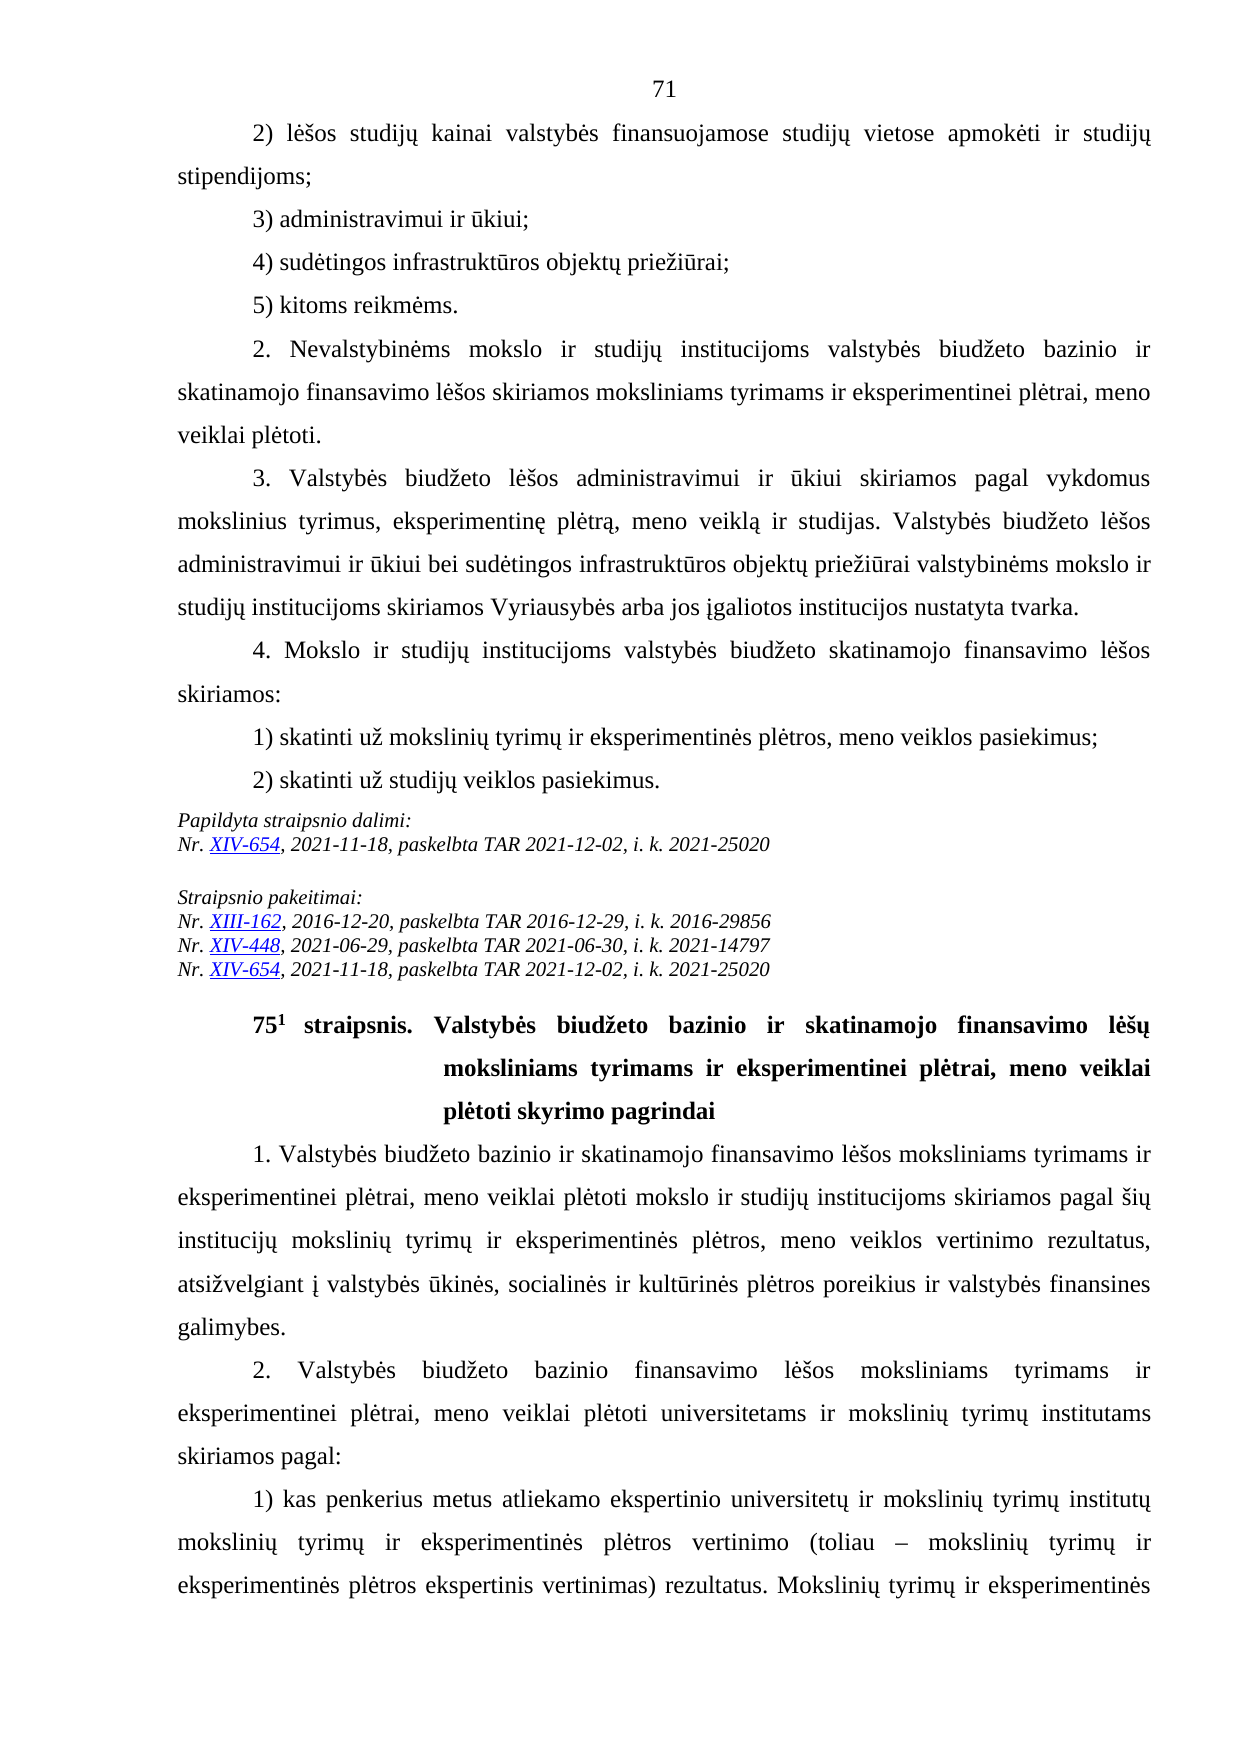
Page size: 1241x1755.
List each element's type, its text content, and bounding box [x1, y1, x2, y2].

text Nr. XIV-448, 2021-06-29, paskelbta TAR 2021-06-30, i. k. 2021-14797 [177, 933, 1152, 957]
text 1) kas penkerius metus atliekamo ekspertinio universitetų ir mokslinių tyrimų institutų mokslinių tyrimų ir eksperimentinės plėtros vertinimo (toliau – mokslinių tyrimų ir eksperimentinės plėtros ekspertinis vertinimas) rezultatus. Mokslinių tyrimų ir eksperimentinės [177, 1484, 1152, 1599]
text 2) skatinti už studijų veiklos pasiekimus. [177, 765, 1152, 794]
text 2. Nevalstybinėms mokslo ir studijų institucijoms valstybės biudžeto bazinio ir skatinamojo finansavimo lėšos skiriamos moksliniams tyrimams ir eksperimentinei plėtrai, meno veiklai plėtoti. [177, 334, 1152, 449]
text 1. Valstybės biudžeto bazinio ir skatinamojo finansavimo lėšos moksliniams tyrimams ir eksperimentinei plėtrai, meno veiklai plėtoti mokslo ir studijų institucijoms skiriamos pagal šių institucijų mokslinių tyrimų ir eksperimentinės plėtros, meno veiklos vertinimo rezultatus, atsižvelgiant į valstybės ūkinės, socialinės ir kultūrinės plėtros poreikius ir valstybės finansines galimybes. [177, 1139, 1152, 1341]
text 4) sudėtingos infrastruktūros objektų priežiūrai; [177, 247, 1152, 276]
text Papildyta straipsnio dalimi: [177, 808, 1152, 832]
text 5) kitoms reikmėms. [177, 291, 1152, 319]
text 4. Mokslo ir studijų institucijoms valstybės biudžeto skatinamojo finansavimo lėšos skiriamos: [177, 636, 1152, 707]
text Nr. XIV-654, 2021-11-18, paskelbta TAR 2021-12-02, i. k. 2021-25020 [177, 832, 1152, 856]
text 2) lėšos studijų kainai valstybės finansuojamose studijų vietose apmokėti ir studijų stipendijoms; [177, 118, 1152, 190]
text 3. Valstybės biudžeto lėšos administravimui ir ūkiui skiriamos pagal vykdomus mokslinius tyrimus, eksperimentinę plėtrą, meno veiklą ir studijas. Valstybės biudžeto lėšos administravimui ir ūkiui bei sudėtingos infrastruktūros objektų priežiūrai valstybinėms mokslo ir studijų institucijoms skiriamos Vyriausybės arba jos įgaliotos institucijos nustatyta tvarka. [177, 463, 1152, 621]
text 2. Valstybės biudžeto bazinio finansavimo lėšos moksliniams tyrimams ir eksperimentinei plėtrai, meno veiklai plėtoti universitetams ir mokslinių tyrimų institutams skiriamos pagal: [177, 1355, 1152, 1470]
text 3) administravimui ir ūkiui; [177, 204, 1152, 233]
text Nr. XIII-162, 2016-12-20, paskelbta TAR 2016-12-29, i. k. 2016-29856 [177, 909, 1152, 933]
text Straipsnio pakeitimai: [177, 885, 1152, 909]
text Nr. XIV-654, 2021-11-18, paskelbta TAR 2021-12-02, i. k. 2021-25020 [177, 957, 1152, 981]
text 1) skatinti už mokslinių tyrimų ir eksperimentinės plėtros, meno veiklos pasiekimus; [177, 722, 1152, 751]
text 751 straipsnis. Valstybės biudžeto bazinio ir skatinamojo finansavimo lėšų moksliniams tyrimams ir eksperimentinei plėtrai, meno veiklai plėtoti skyrimo pagrindai [252, 1010, 1152, 1125]
